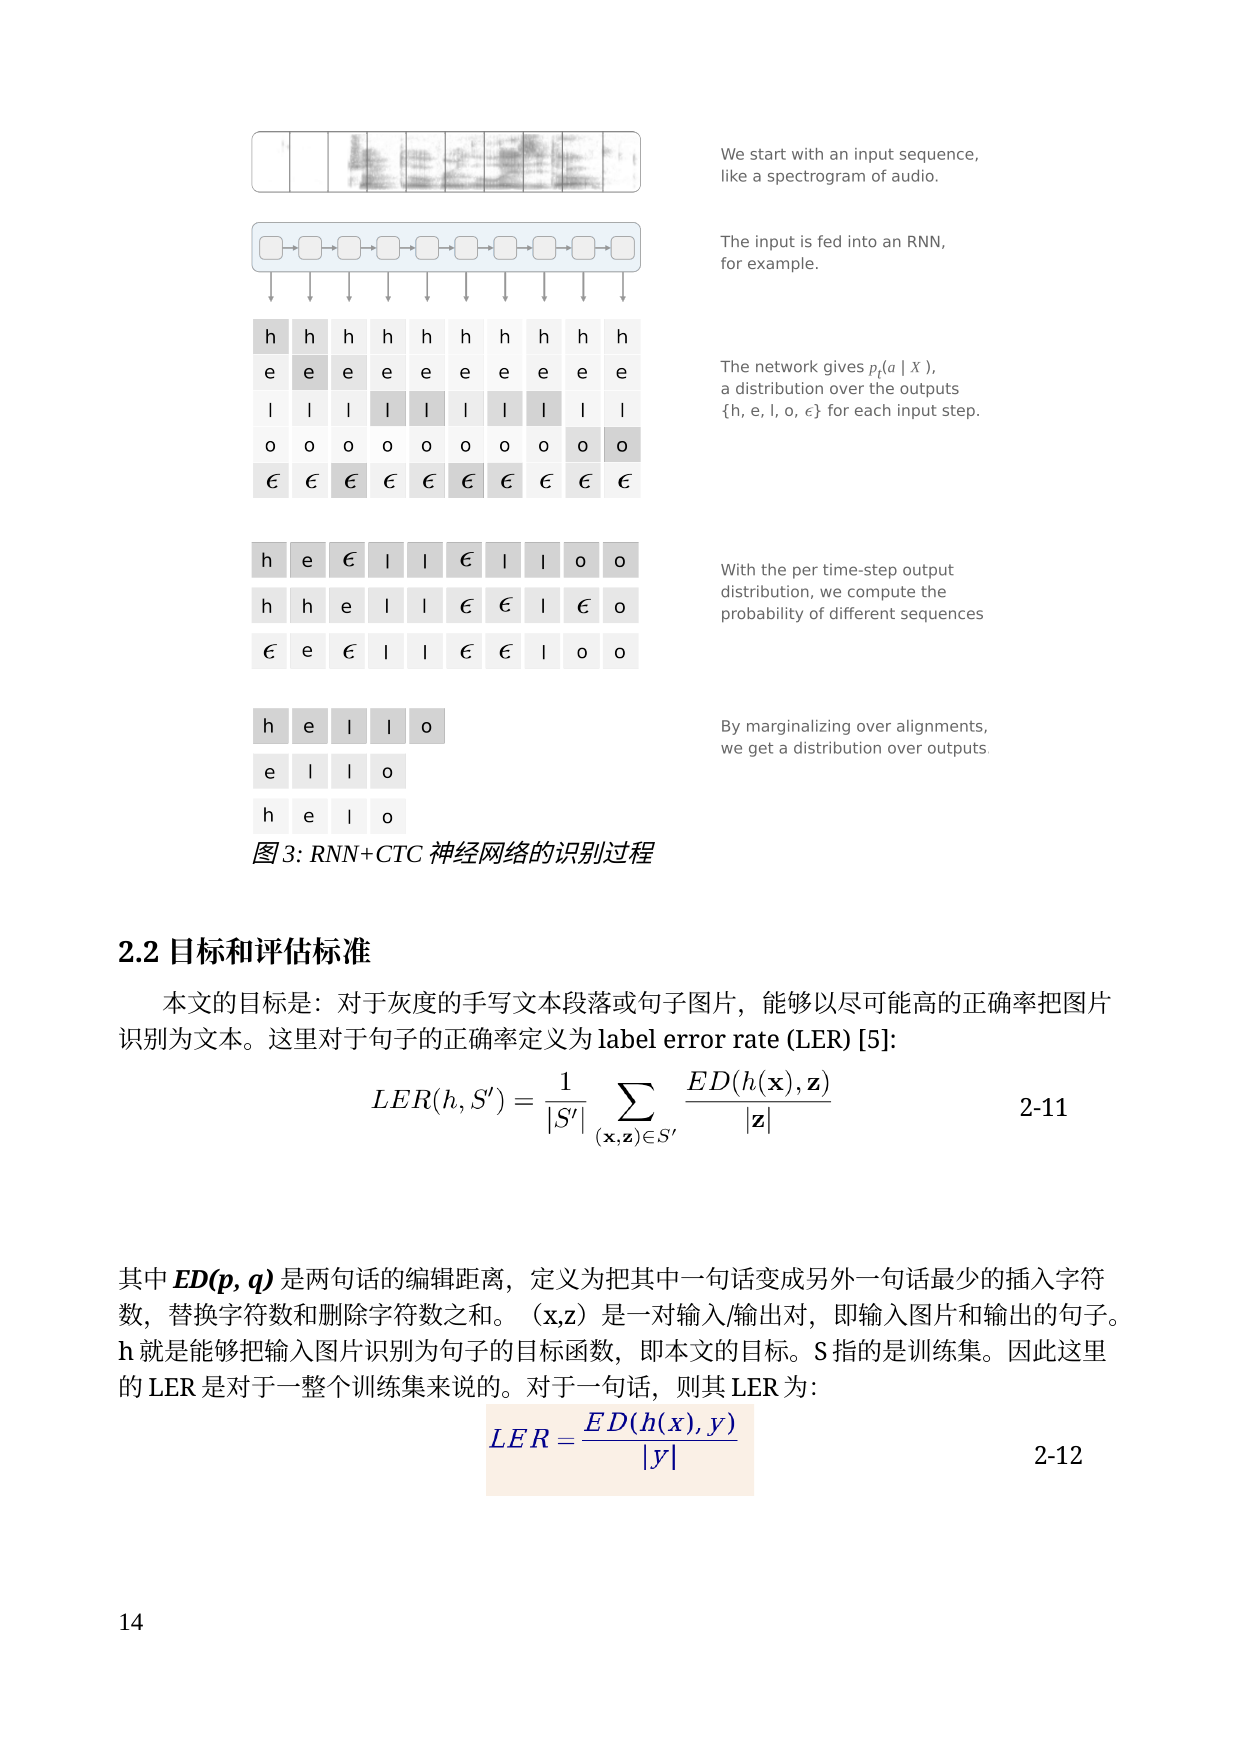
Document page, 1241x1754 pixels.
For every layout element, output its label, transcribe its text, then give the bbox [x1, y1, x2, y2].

text 图 3: RNN+CTC神经网络的识别过程 [251, 834, 989, 869]
text 本文的目标是：对于灰度的手写文本段落或句子图片，能够以尽可能高的正确率把图片识别为文本。这里对于句子的正确率定义为label error rate (LER) [5]: [118, 983, 1122, 1055]
picture [251, 131, 989, 834]
picture [486, 1404, 755, 1496]
text 2-11 [883, 1089, 1122, 1123]
picture [357, 1056, 883, 1161]
text 2-12 [755, 1438, 1122, 1472]
text 其中ED(p, q) 是两句话的编辑距离，定义为把其中一句话变成另外一句话最少的插入字符数，替换字符数和删除字符数之和。（x,z）是一对输入/输出对，即输入图片和输出的句子。h就是能够把输入图片识别为句子的目标函数，即本文的目标。S指的是训练集。因此这里的LER是对于一整个训练集来说的。对于一句话，则其LER为： [118, 1260, 1122, 1404]
text [118, 1089, 357, 1123]
subtitle 2.2 目标和评估标准 [118, 929, 1122, 971]
text [118, 1438, 486, 1472]
